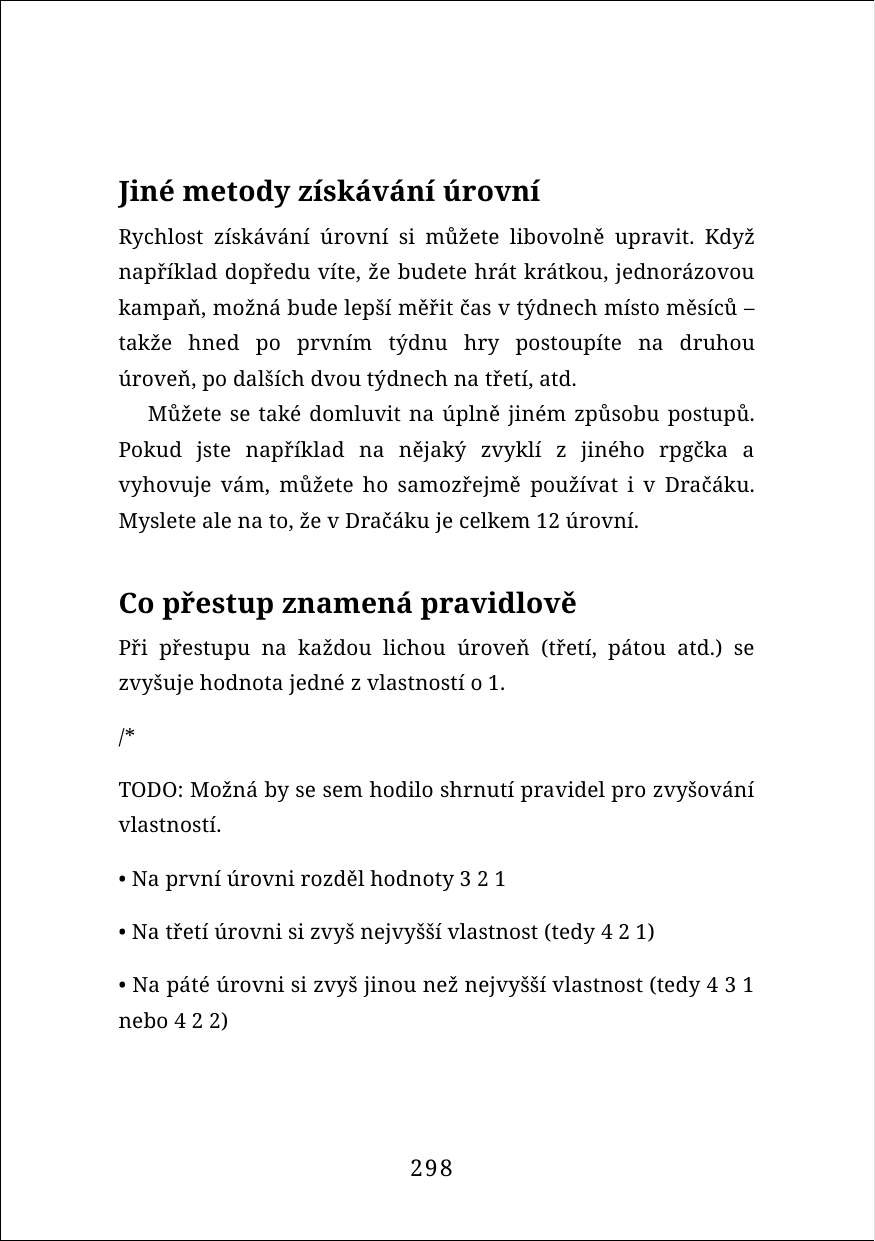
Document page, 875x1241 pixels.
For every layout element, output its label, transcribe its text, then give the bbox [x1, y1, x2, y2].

text Rychlost získávání úrovní si můžete libovolně upravit. Když například dopředu víte, že budete hrát krátkou, jednorázovou kampaň, možná bude lepší měřit čas v týdnech místo měsíců – takže hned po prvním týdnu hry postoupíte na druhou úroveň, po dalších dvou týdnech na třetí, atd. Můžete se také domluvit na úplně jiném způsobu postupů. Pokud jste například na nějaký zvyklí z jiného rpgčka a vyhovuje vám, můžete ho samozřejmě používat i v Dračáku. Myslete ale na to, že v Dračáku je celkem 12 úrovní. [118, 222, 756, 534]
text Při přestupu na každou lichou úroveň (třetí, pátou atd.) se zvyšuje hodnota jedné z vlastností o 1. [118, 633, 756, 697]
text /* [118, 722, 756, 750]
text • Na třetí úrovni si zvyš nejvyšší vlastnost (tedy 4 2 1) [118, 917, 756, 945]
text • Na páté úrovni si zvyš jinou než nejvyšší vlastnost (tedy 4 3 1 nebo 4 2 2) [118, 970, 756, 1034]
subtitle Jiné metody získávání úrovní [118, 172, 756, 210]
text TODO: Možná by se sem hodilo shrnutí pravidel pro zvyšování vlastností. [118, 775, 756, 839]
subtitle Co přestup znamená pravidlově [118, 583, 756, 621]
text • Na první úrovni rozděl hodnoty 3 2 1 [118, 864, 756, 892]
